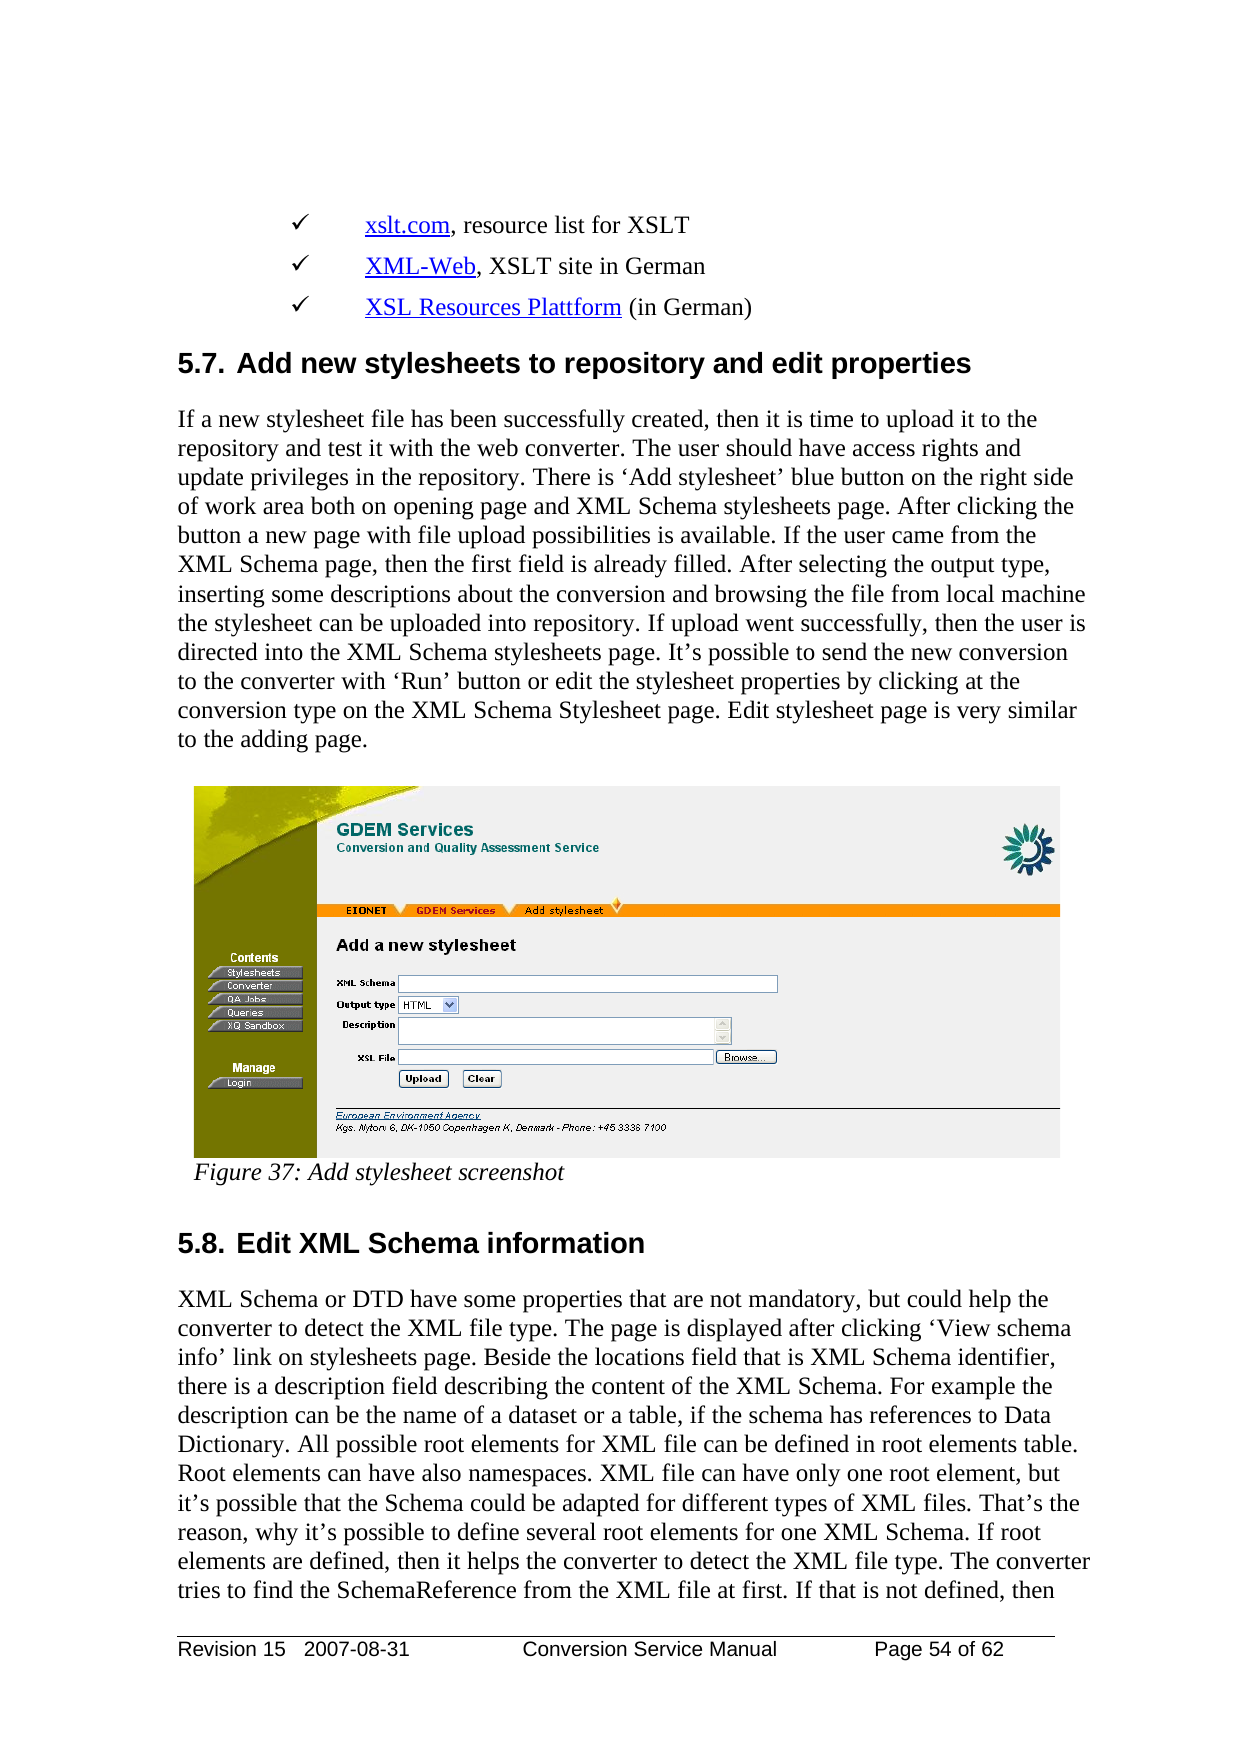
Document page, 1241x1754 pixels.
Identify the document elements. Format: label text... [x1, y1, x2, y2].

text If a new stylesheet file has been successfully created, then it is time to upload it to the repository and test it with the web converter. The user should have access rights and update privileges in the repository. There is ‘Add stylesheet’ blue button on the right side of work area both on opening page and XML Schema stylesheets page. After clicking the button a new page with file upload possibilities is available. If the user came from the XML Schema page, then the first field is already filled. After selecting the output type, inserting some descriptions about the conversion and browsing the file from local machine the stylesheet can be uploaded into repository. If upload went successfully, then the user is directed into the XML Schema stylesheets page. It’s possible to send the new conversion to the converter with ‘Run’ button or edit the stylesheet properties by clicking at the conversion type on the XML Schema Stylesheet page. Edit stylesheet page is very similar to the adding page. [177, 404, 1092, 753]
text XML Schema or DTD have some properties that are not mandatory, but could help the converter to detect the XML file type. The page is displayed after clicking ‘View schema info’ link on stylesheets page. Beside the locations field that is XML Schema identifier, there is a description field describing the content of the XML Schema. For example the description can be the name of a dataset or a table, if the schema has references to Data Dictionary. All possible root elements for XML file can be defined in root elements table. Root elements can have also namespaces. XML file can have only one root element, but it’s possible that the Schema could be adapted for different types of XML files. That’s the reason, why it’s possible to define several root elements for one XML Schema. If root elements are defined, then it helps the converter to detect the XML file type. The converter tries to find the SchemaReference from the XML file at first. If that is not defined, then [177, 1284, 1092, 1604]
subtitle Edit XML Schema information [177, 1226, 1092, 1259]
subtitle Add new stylesheets to repository and edit properties [177, 346, 1092, 379]
list XML-Web, XSLT site in German [290, 251, 1092, 280]
list XSL Resources Plattform (in German) [290, 292, 1092, 321]
list xslt.com, resource list for XSLT [290, 210, 1092, 239]
text Figure 37: Add stylesheet screenshot [194, 1158, 1060, 1186]
